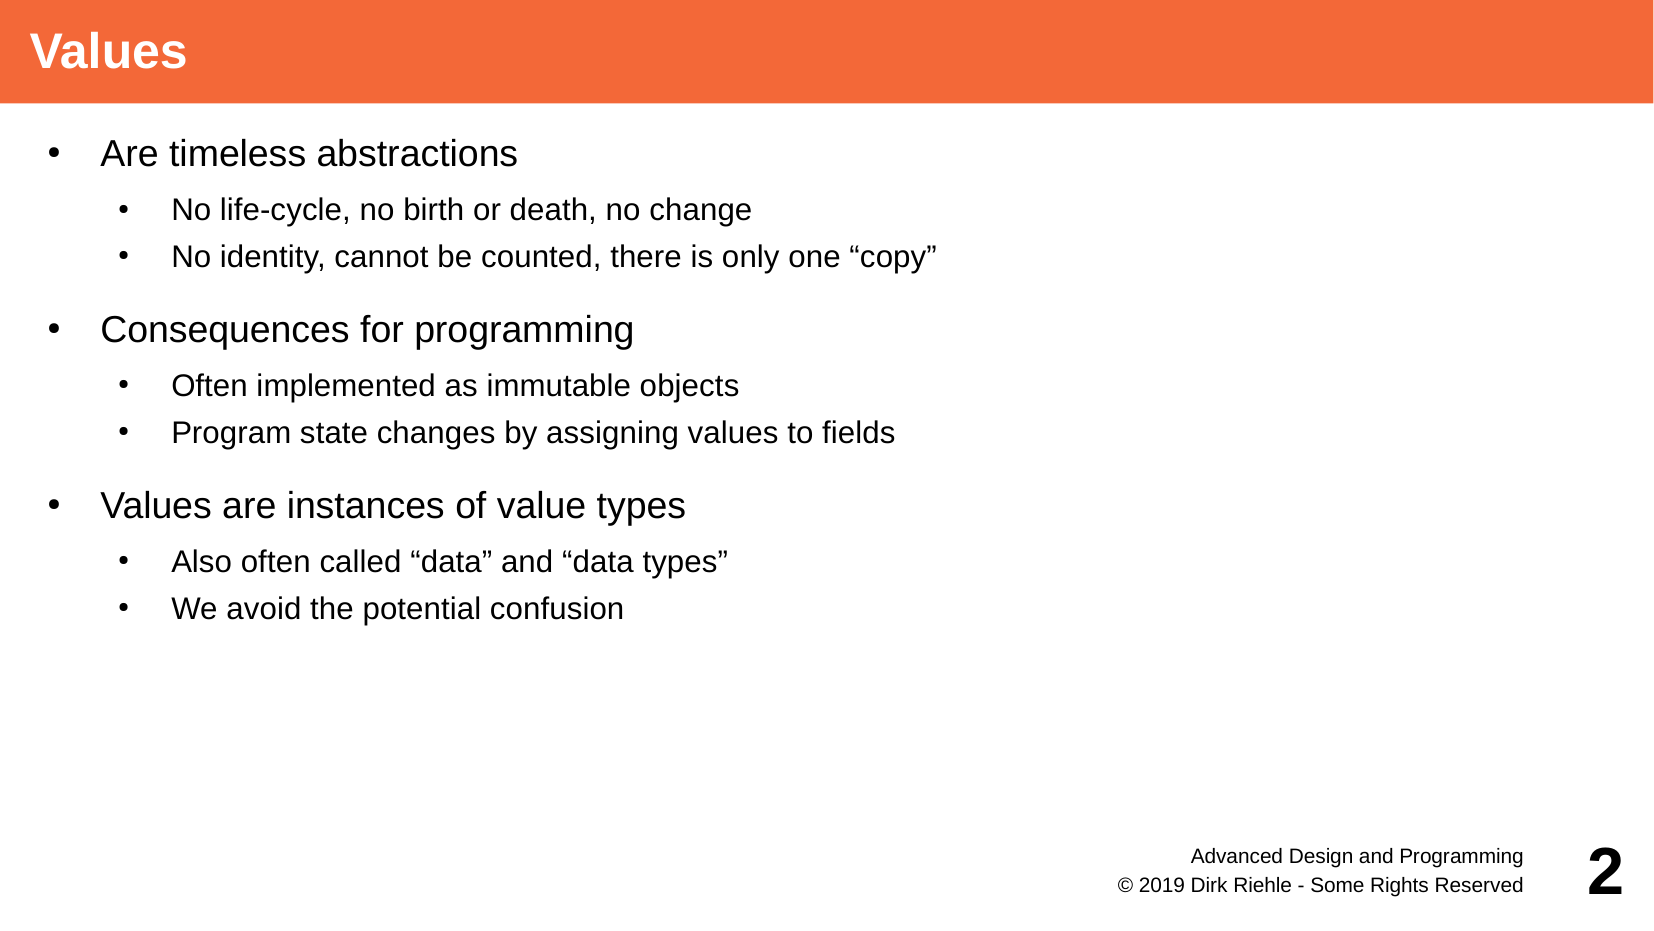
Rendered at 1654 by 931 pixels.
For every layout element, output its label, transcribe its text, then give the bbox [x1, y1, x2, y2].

list Are timeless abstractions No life-cycle, no birth or death, no change No identity, cannot be counted, there is only one “copy” Consequences for programming Often implemented as immutable objects Program state changes by assigning values to fields Values are instances of value types Also often called “data” and “data types” We avoid the potential confusion [29, 132, 1625, 813]
title Values [0, 0, 1654, 104]
